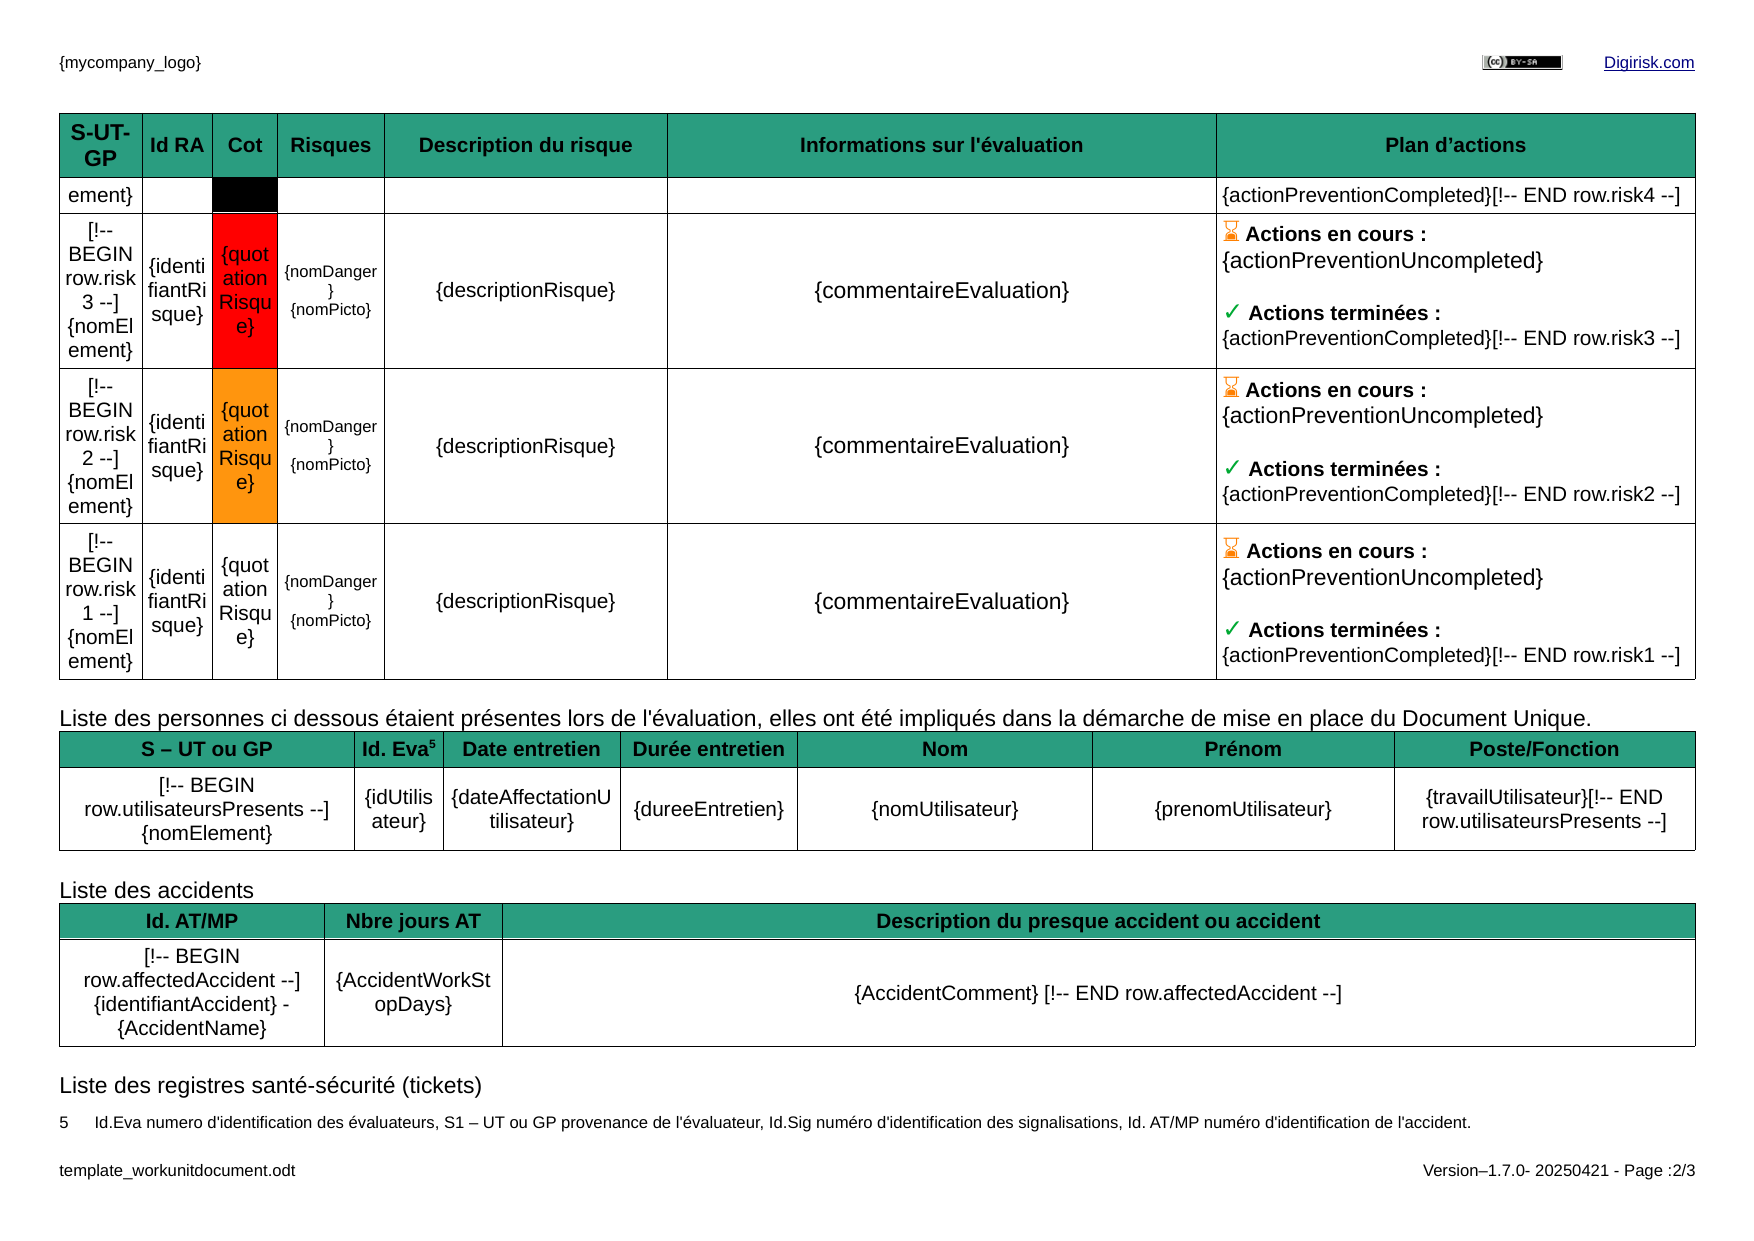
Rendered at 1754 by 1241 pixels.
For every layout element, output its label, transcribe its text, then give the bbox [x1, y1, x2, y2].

table_cell ⌛ Actions en cours : {actionPreventionUncompleted} ✓ Actions terminées : {actionPreventionCompleted}[!-- END row.risk3 --] [1217, 214, 1695, 368]
text Liste des registres santé-sécurité (tickets) [59, 1072, 1695, 1099]
table_header Nbre jours AT [325, 904, 502, 938]
table_cell {dureeEntretien} [621, 768, 797, 850]
table_cell [!-- BEGIN row.affectedAccident --]{identifiantAccident} - {AccidentName} [60, 940, 324, 1046]
table_header Cot [213, 114, 277, 177]
table_cell {descriptionRisque} [385, 214, 667, 368]
table_cell [668, 178, 1216, 212]
table_cell {nomDanger} {nomPicto} [278, 214, 384, 368]
table_cell [!-- BEGIN row.risk1 --]{nomElement} [60, 524, 142, 678]
table_cell [!-- BEGIN row.utilisateursPresents --]{nomElement} [60, 768, 354, 850]
table_cell {identifiantRisque} [143, 369, 212, 523]
table_cell {quotationRisque} [213, 214, 277, 368]
table_header Prénom [1093, 732, 1394, 767]
table_header Id RA [143, 114, 212, 177]
table_header Description du risque [385, 114, 667, 177]
table_cell [!-- BEGIN row.risk3 --]{nomElement} [60, 214, 142, 368]
table_cell {AccidentWorkStopDays} [325, 940, 502, 1046]
table_header Durée entretien [621, 732, 797, 767]
table_cell [!-- BEGIN row.risk2 --]{nomElement} [60, 369, 142, 523]
table_cell {actionPreventionCompleted}[!-- END row.risk4 --] [1217, 178, 1695, 212]
table_header Plan d’actions [1217, 114, 1695, 177]
text Liste des personnes ci dessous étaient présentes lors de l'évaluation, elles ont été impliqués dans la démarche de mise en place du Document Unique. [59, 705, 1695, 731]
table_cell {quotationRisque} [213, 524, 277, 678]
table_cell {identifiantRisque} [143, 524, 212, 678]
table_header Risques [278, 114, 384, 177]
picture [1482, 55, 1563, 70]
table_cell ⌛ Actions en cours : {actionPreventionUncompleted} ✓ Actions terminées : {actionPreventionCompleted}[!-- END row.risk2 --] [1217, 369, 1695, 523]
table_header Informations sur l'évaluation [668, 114, 1216, 177]
table_cell {commentaireEvaluation} [668, 524, 1216, 678]
table_cell {descriptionRisque} [385, 369, 667, 523]
table_cell {commentaireEvaluation} [668, 214, 1216, 368]
table_cell {travailUtilisateur}[!-- END row.utilisateursPresents --] [1395, 768, 1695, 850]
table_cell {nomDanger} {nomPicto} [278, 524, 384, 678]
table_cell {quotationRisque} [213, 369, 277, 523]
table_cell ement} [60, 178, 142, 212]
table_header Nom [798, 732, 1092, 767]
text Liste des accidents [59, 877, 1695, 903]
table_cell [213, 178, 277, 212]
table_cell {nomDanger} {nomPicto} [278, 369, 384, 523]
table_cell {identifiantRisque} [143, 214, 212, 368]
table_header S – UT ou GP [60, 732, 354, 767]
table_cell [385, 178, 667, 212]
table_cell {dateAffectationUtilisateur} [444, 768, 620, 850]
table_header Date entretien [444, 732, 620, 767]
table_header Poste/Fonction [1395, 732, 1695, 767]
table_header S-UT-GP [60, 114, 142, 177]
table_cell {commentaireEvaluation} [668, 369, 1216, 523]
table_header Id. Eva [355, 732, 443, 767]
table_header Id. AT/MP [60, 904, 324, 938]
table_cell [143, 178, 212, 212]
table_cell {nomUtilisateur} [798, 768, 1092, 850]
table_cell [278, 178, 384, 212]
table_header Description du presque accident ou accident [503, 904, 1695, 938]
table_cell {descriptionRisque} [385, 524, 667, 678]
table_cell {idUtilisateur} [355, 768, 443, 850]
table_cell {prenomUtilisateur} [1093, 768, 1394, 850]
table_cell {AccidentComment} [!-- END row.affectedAccident --] [503, 940, 1695, 1046]
table_cell ⌛ Actions en cours : {actionPreventionUncompleted} ✓ Actions terminées : {actionPreventionCompleted}[!-- END row.risk1 --] [1217, 524, 1695, 678]
